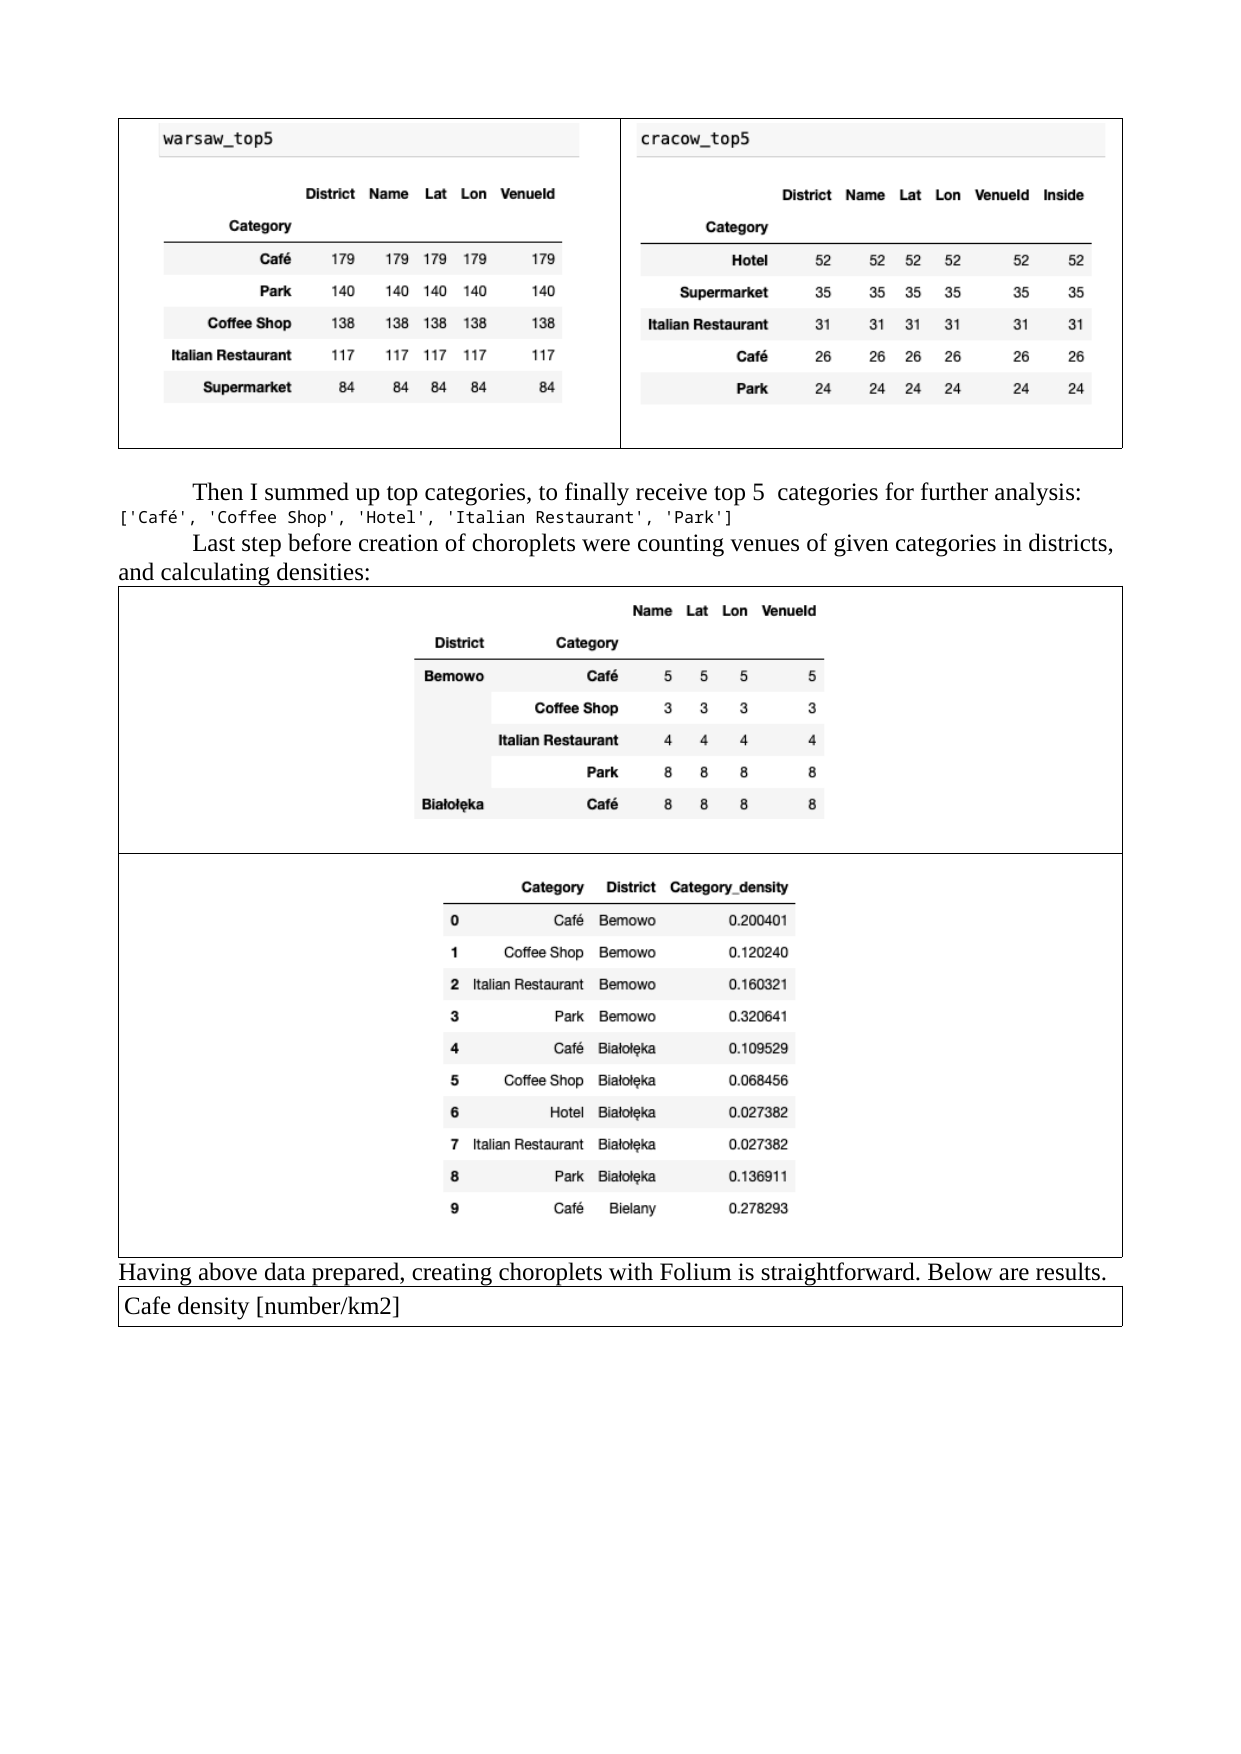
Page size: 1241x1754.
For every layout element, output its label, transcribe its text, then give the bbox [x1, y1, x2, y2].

table_header [119, 119, 620, 448]
picture [441, 858, 799, 1223]
text ['Café', 'Coffee Shop', 'Hotel', 'Italian Restaurant', 'Park'] [118, 505, 1122, 528]
table_header [119, 587, 1122, 853]
picture [636, 123, 1106, 414]
table_header Cafe density [number/km2] [119, 1287, 1122, 1326]
text Having above data prepared, creating choroplets with Folium is straightforward. Below are results. [118, 1258, 1122, 1286]
text Then I summed up top categories, to finally receive top 5 categories for further analysis: [118, 477, 1122, 505]
picture [412, 591, 828, 819]
table_cell [119, 854, 1122, 858]
text Last step before creation of choroplets were counting venues of given categories in districts, and calculating densities: [118, 528, 1122, 586]
picture [158, 123, 580, 409]
table_cell [119, 859, 1122, 1257]
table_header [621, 119, 1122, 448]
